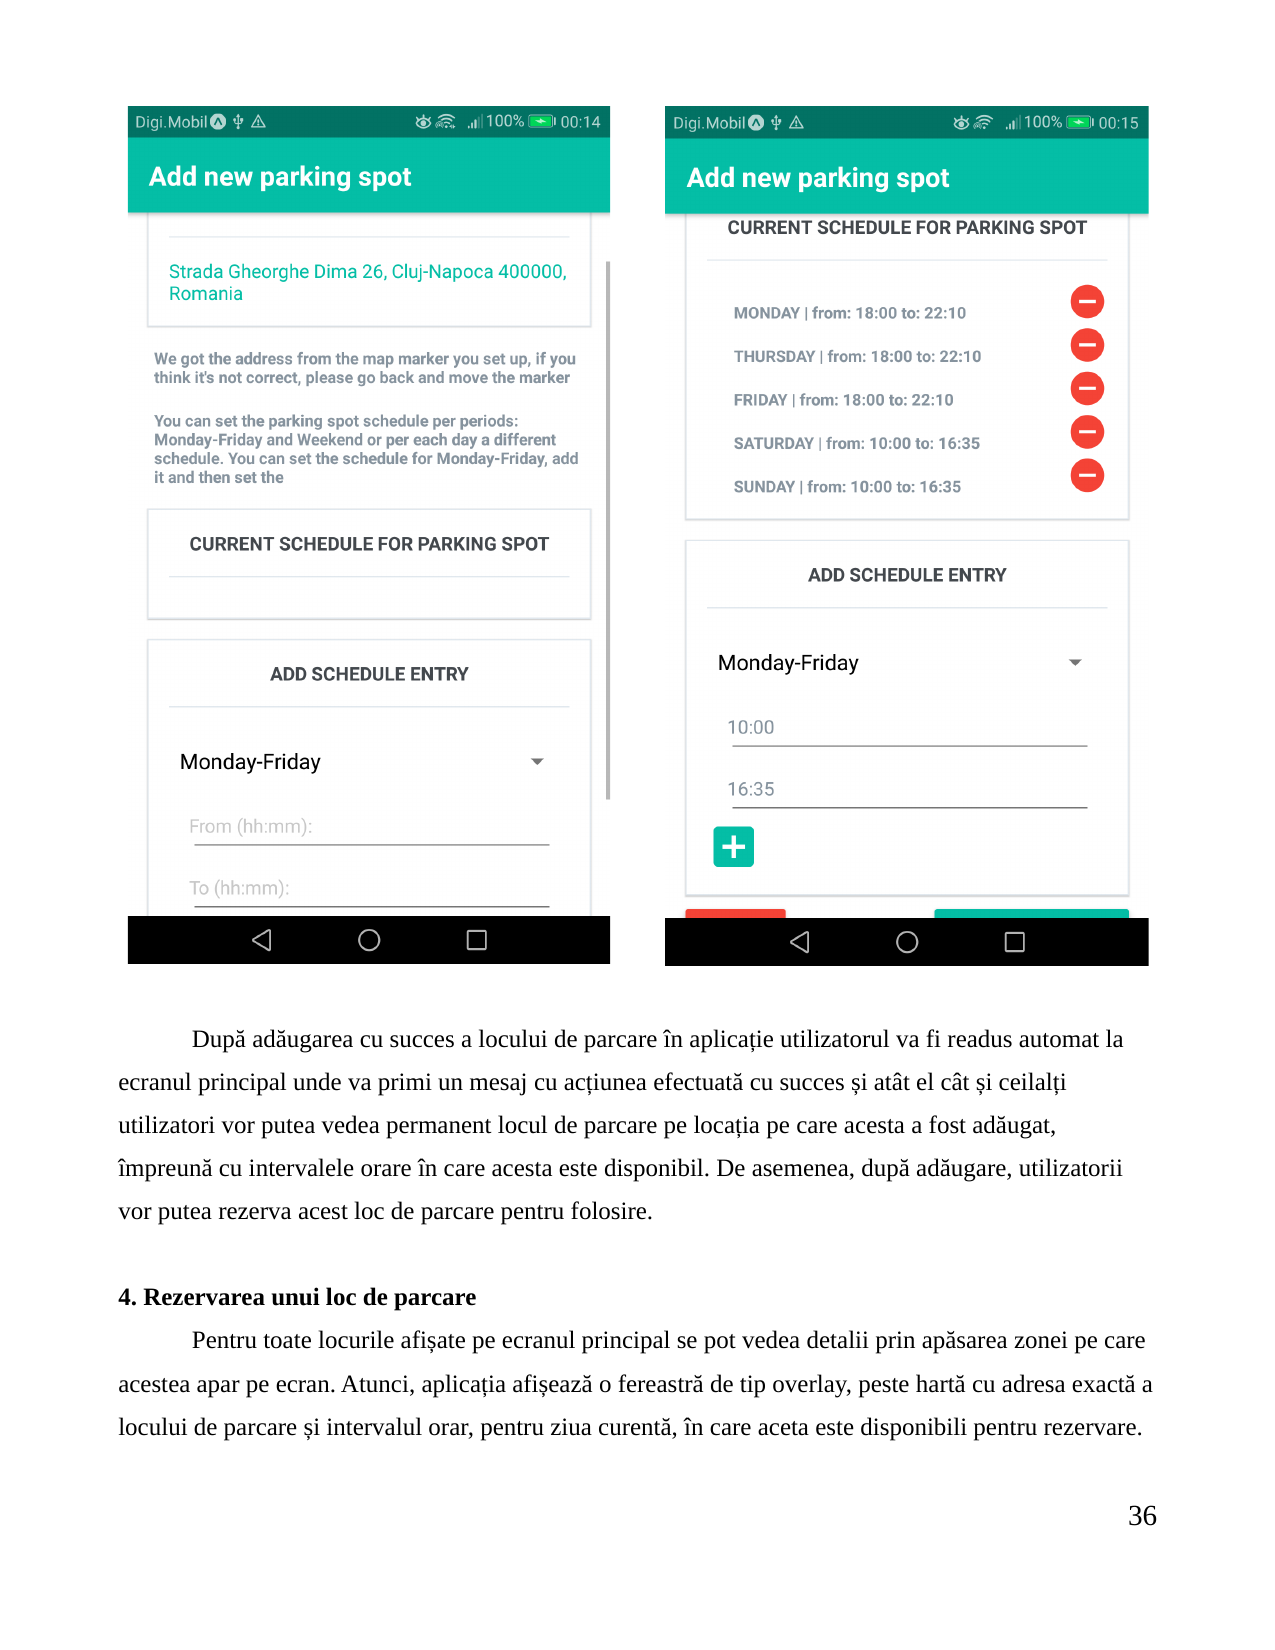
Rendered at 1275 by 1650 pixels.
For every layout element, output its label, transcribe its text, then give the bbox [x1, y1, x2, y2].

picture [665, 106, 1149, 966]
text 4. Rezervarea unui loc de parcare [118, 1282, 1157, 1311]
text După adăugarea cu succes a locului de parcare în aplicație utilizatorul va fi readus automat la ecranul principal unde va primi un mesaj cu acțiunea efectuată cu succes și atât el cât și ceilalți utilizatori vor putea vedea permanent locul de parcare pe locația pe care acesta a fost adăugat, împreună cu intervalele orare în care acesta este disponibil. De asemenea, după adăugare, utilizatorii vor putea rezerva acest loc de parcare pentru folosire. [118, 1024, 1157, 1225]
picture [127, 106, 611, 964]
text Pentru toate locurile afișate pe ecranul principal se pot vedea detalii prin apăsarea zonei pe care acestea apar pe ecran. Atunci, aplicația afișează o fereastră de tip overlay, peste hartă cu adresa exactă a locului de parcare și intervalul orar, pentru ziua curentă, în care aceta este disponibili pentru rezervare. [118, 1326, 1157, 1441]
